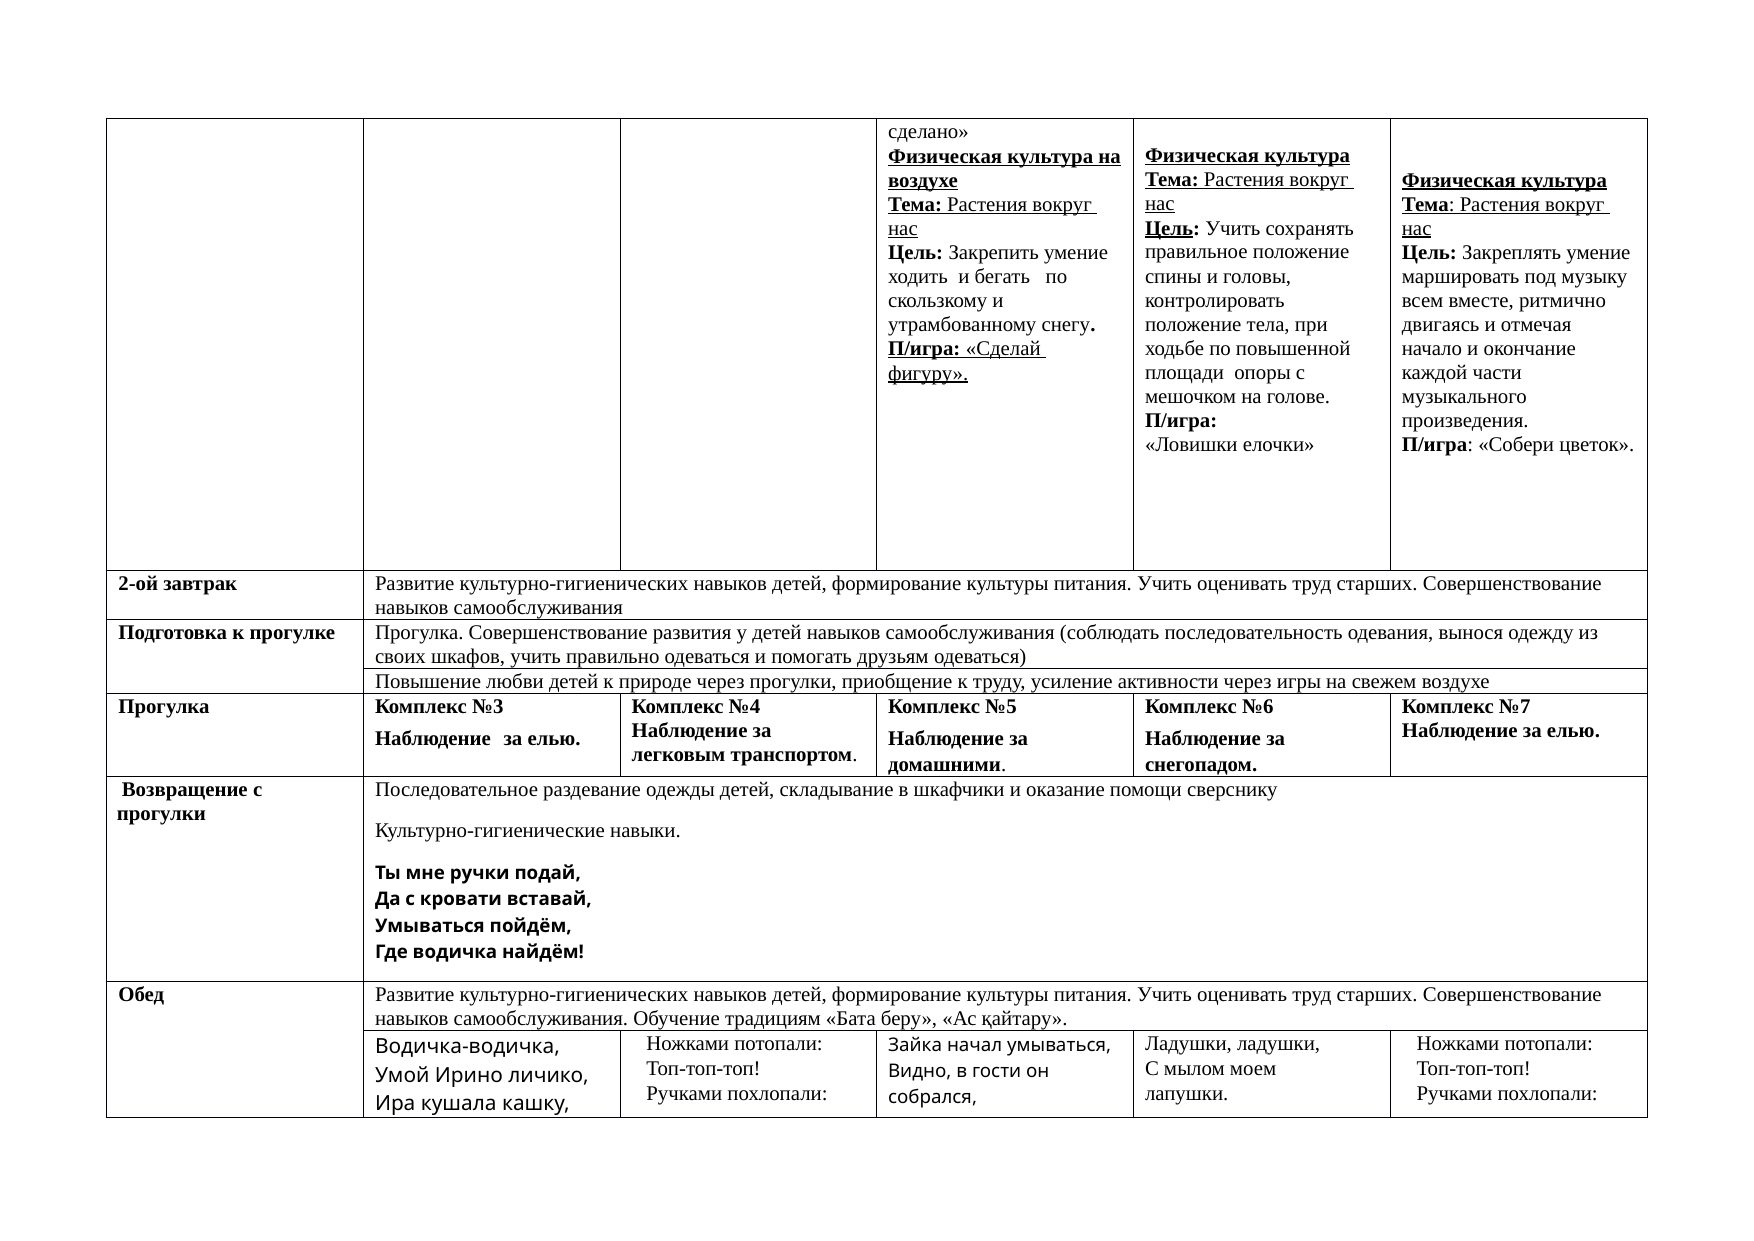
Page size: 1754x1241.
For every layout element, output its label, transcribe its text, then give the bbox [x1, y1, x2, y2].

table_cell сделано» Физическая культура на воздухе Тема: Растения вокруг нас Цель: Закрепить умение ходить и бегать по скользкому и утрамбованному снегу. П/игра: «Сделай фигуру». [877, 119, 1133, 569]
table_cell Последовательное раздевание одежды детей, складывание в шкафчики и оказание помощи сверснику Культурно-гигиенические навыки. Ты мне ручки подай, Да с кровати вставай, Умываться пойдём, Где водичка найдём! [364, 777, 1647, 981]
table_cell Физическая культура Тема: Растения вокруг нас Цель: Закреплять умение маршировать под музыку всем вместе, ритмично двигаясь и отмечая начало и окончание каждой части музыкального произведения. П/игра: «Собери цветок». [1391, 119, 1647, 569]
table_cell Подготовка к прогулке [107, 620, 363, 693]
table_cell Комплекс №7 Наблюдение за елью. [1391, 694, 1647, 776]
table_cell Комплекс №5 Наблюдение за домашними. [877, 694, 1133, 776]
table_cell Зайка начал умываться, Видно, в гости он собрался, [877, 1031, 1133, 1117]
table_cell [364, 119, 620, 569]
table_cell Повышение любви детей к природе через прогулки, приобщение к труду, усиление активности через игры на свежем воздухе [364, 669, 1647, 693]
table_cell Развитие культурно-гигиенических навыков детей, формирование культуры питания. Учить оценивать труд старших. Совершенствование навыков самообслуживания. Обучение традициям «Бата беру», «Ас қайтару». [364, 982, 1647, 1030]
table_cell Развитие культурно-гигиенических навыков детей, формирование культуры питания. Учить оценивать труд старших. Совершенствование навыков самообслуживания [364, 571, 1647, 619]
table_cell Прогулка [107, 694, 363, 776]
table_cell Ладушки, ладушки, С мылом моем лапушки. [1134, 1031, 1390, 1117]
table_cell Водичка-водичка, Умой Ирино личико, Ира кушала кашку, [364, 1031, 620, 1117]
table_cell Ножками потопали: Топ-топ-топ! Ручками похлопали: [1391, 1031, 1647, 1117]
table_cell Ножками потопали: Топ-топ-топ! Ручками похлопали: [621, 1031, 876, 1117]
table_cell [107, 119, 363, 569]
table_cell [621, 119, 876, 569]
table_cell Комплекс №4 Наблюдение за легковым транспортом. [621, 694, 876, 776]
table_cell Физическая культура Тема: Растения вокруг нас Цель: Учить сохранять правильное положение спины и головы, контролировать положение тела, при ходьбе по повышенной площади опоры с мешочком на голове. П/игра: «Ловишки елочки» [1134, 119, 1390, 569]
table_cell Обед [107, 982, 363, 1117]
table_cell Прогулка. Совершенствование развития у детей навыков самообслуживания (соблюдать последовательность одевания, вынося одежду из своих шкафов, учить правильно одеваться и помогать друзьям одеваться) [364, 620, 1647, 668]
table_cell Возвращение с прогулки [107, 777, 363, 981]
table_cell Комплекс №3 Наблюдение за елью. [364, 694, 620, 776]
table_cell 2-ой завтрак [107, 571, 363, 619]
table_cell Комплекс №6 Наблюдение за снегопадом. [1134, 694, 1390, 776]
